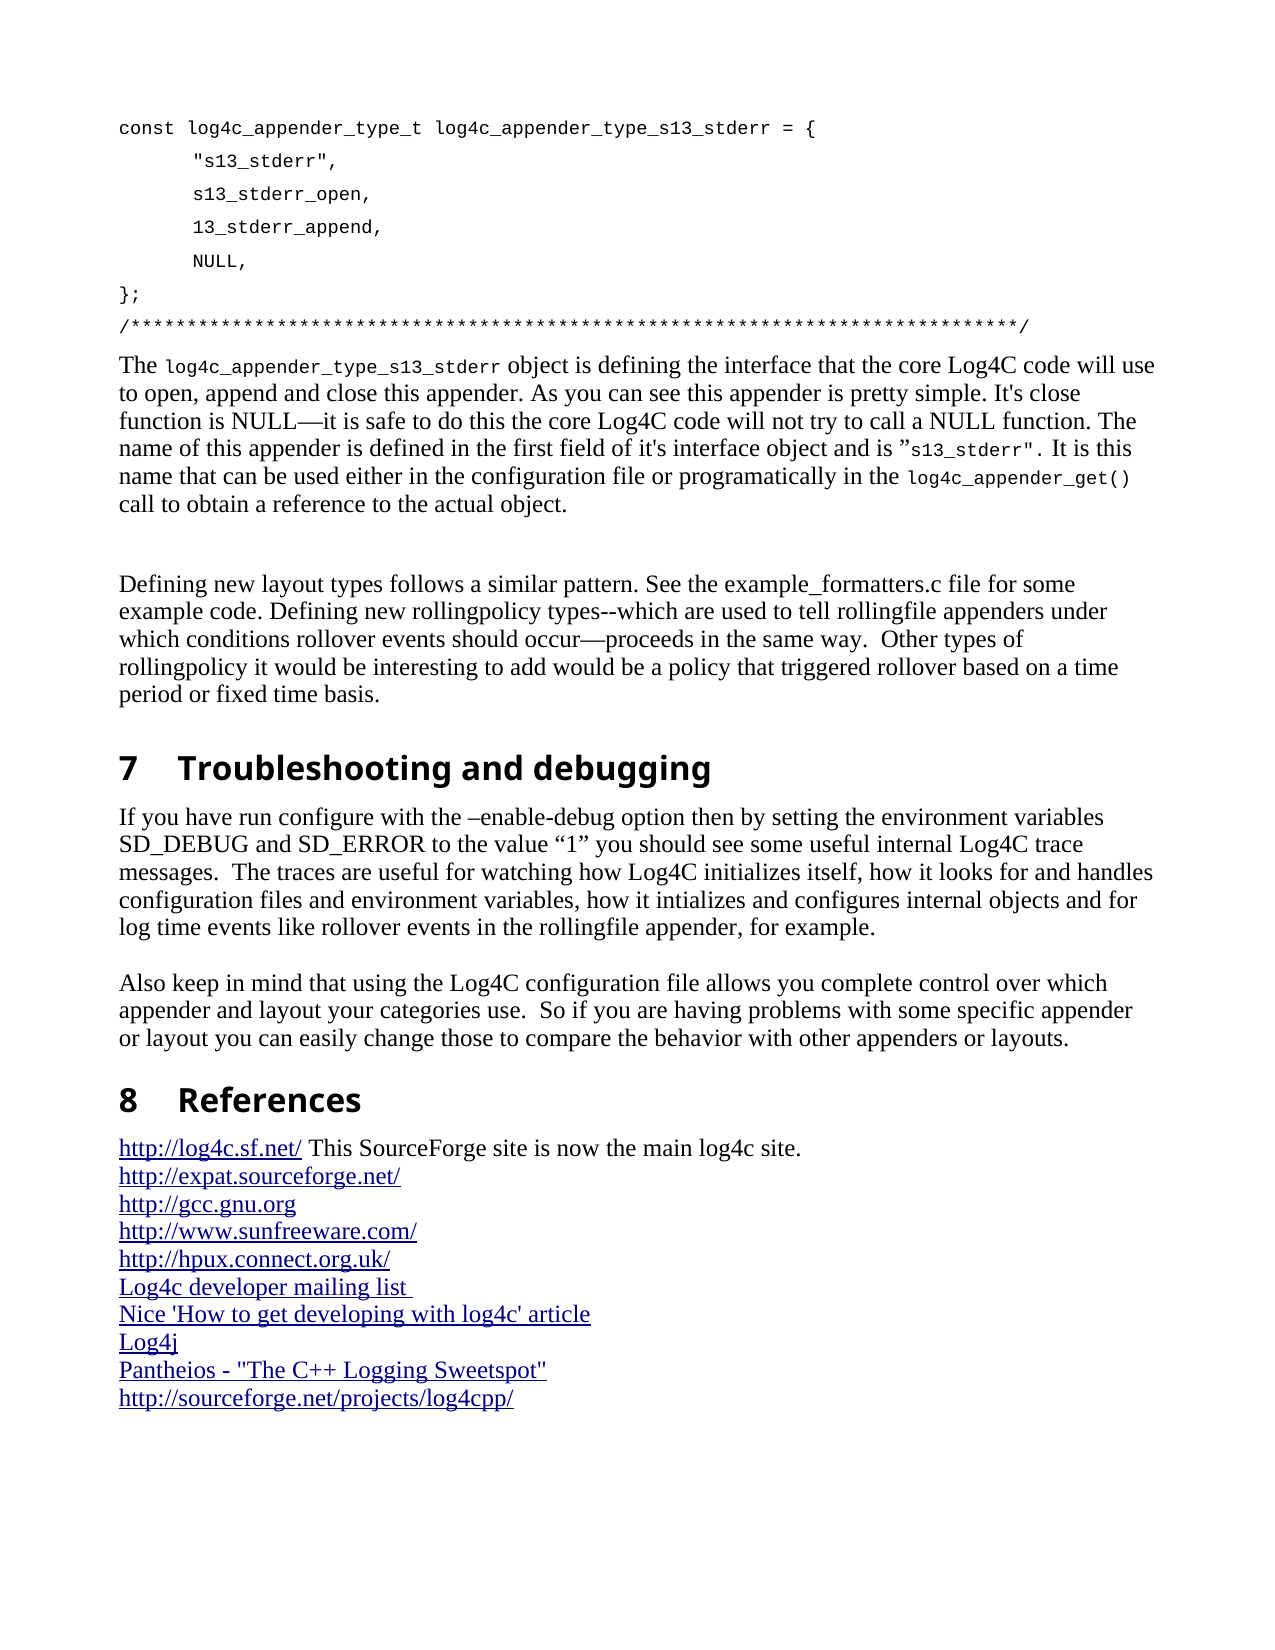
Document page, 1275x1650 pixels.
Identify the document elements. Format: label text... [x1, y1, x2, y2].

subtitle References [118, 1077, 1156, 1122]
text http://expat.sourceforge.net/ [118, 1162, 1156, 1190]
text }; [118, 285, 1156, 306]
subtitle Troubleshooting and debugging [118, 745, 1156, 791]
text Also keep in mind that using the Log4C configuration file allows you complete control over which appender and layout your categories use. So if you are having problems with some specific appender or layout you can easily change those to compare the behavior with other appenders or layouts. [118, 969, 1156, 1052]
text 13_stderr_append, [192, 218, 1156, 239]
text Nice 'How to get developing with log4c' article [118, 1301, 1156, 1328]
text http://log4c.sf.net/ This SourceForge site is now the main log4c site. [118, 1134, 1156, 1162]
text Pantheios - "The C++ Logging Sweetspot" [118, 1356, 1156, 1384]
text Defining new layout types follows a similar pattern. See the example_formatters.c file for some example code. Defining new rollingpolicy types--which are used to tell rollingfile appenders under which conditions rollover events should occur—proceeds in the same way. Other types of rollingpolicy it would be interesting to add would be a policy that triggered rollover based on a time period or fixed time basis. [118, 570, 1156, 708]
text Log4c developer mailing list [118, 1273, 1156, 1301]
text /*******************************************************************************/ [118, 318, 1156, 339]
text s13_stderr_open, [192, 185, 1156, 206]
text NULL, [192, 251, 1156, 273]
text const log4c_appender_type_t log4c_appender_type_s13_stderr = { [118, 118, 1156, 140]
text http://www.sunfreeware.com/ [118, 1217, 1156, 1245]
text The log4c_appender_type_s13_stderr object is defining the interface that the core Log4C code will use to open, append and close this appender. As you can see this appender is pretty simple. It's close function is NULL—it is safe to do this the core Log4C code will not try to call a NULL function. The name of this appender is defined in the first field of it's interface object and is ”s13_stderr". It is this name that can be used either in the configuration file or programatically in the log4c_appender_get() call to obtain a reference to the actual object. [118, 351, 1156, 518]
text http://hpux.connect.org.uk/ [118, 1245, 1156, 1273]
text http://gcc.gnu.org [118, 1190, 1156, 1217]
text http://sourceforge.net/projects/log4cpp/ [118, 1384, 1156, 1411]
text If you have run configure with the –enable-debug option then by setting the environment variables SD_DEBUG and SD_ERROR to the value “1” you should see some useful internal Log4C trace messages. The traces are useful for watching how Log4C initializes itself, how it looks for and handles configuration files and environment variables, how it intializes and configures internal objects and for log time events like rollover events in the rollingfile appender, for example. [118, 803, 1156, 941]
text "s13_stderr", [192, 152, 1156, 173]
text Log4j [118, 1328, 1156, 1356]
